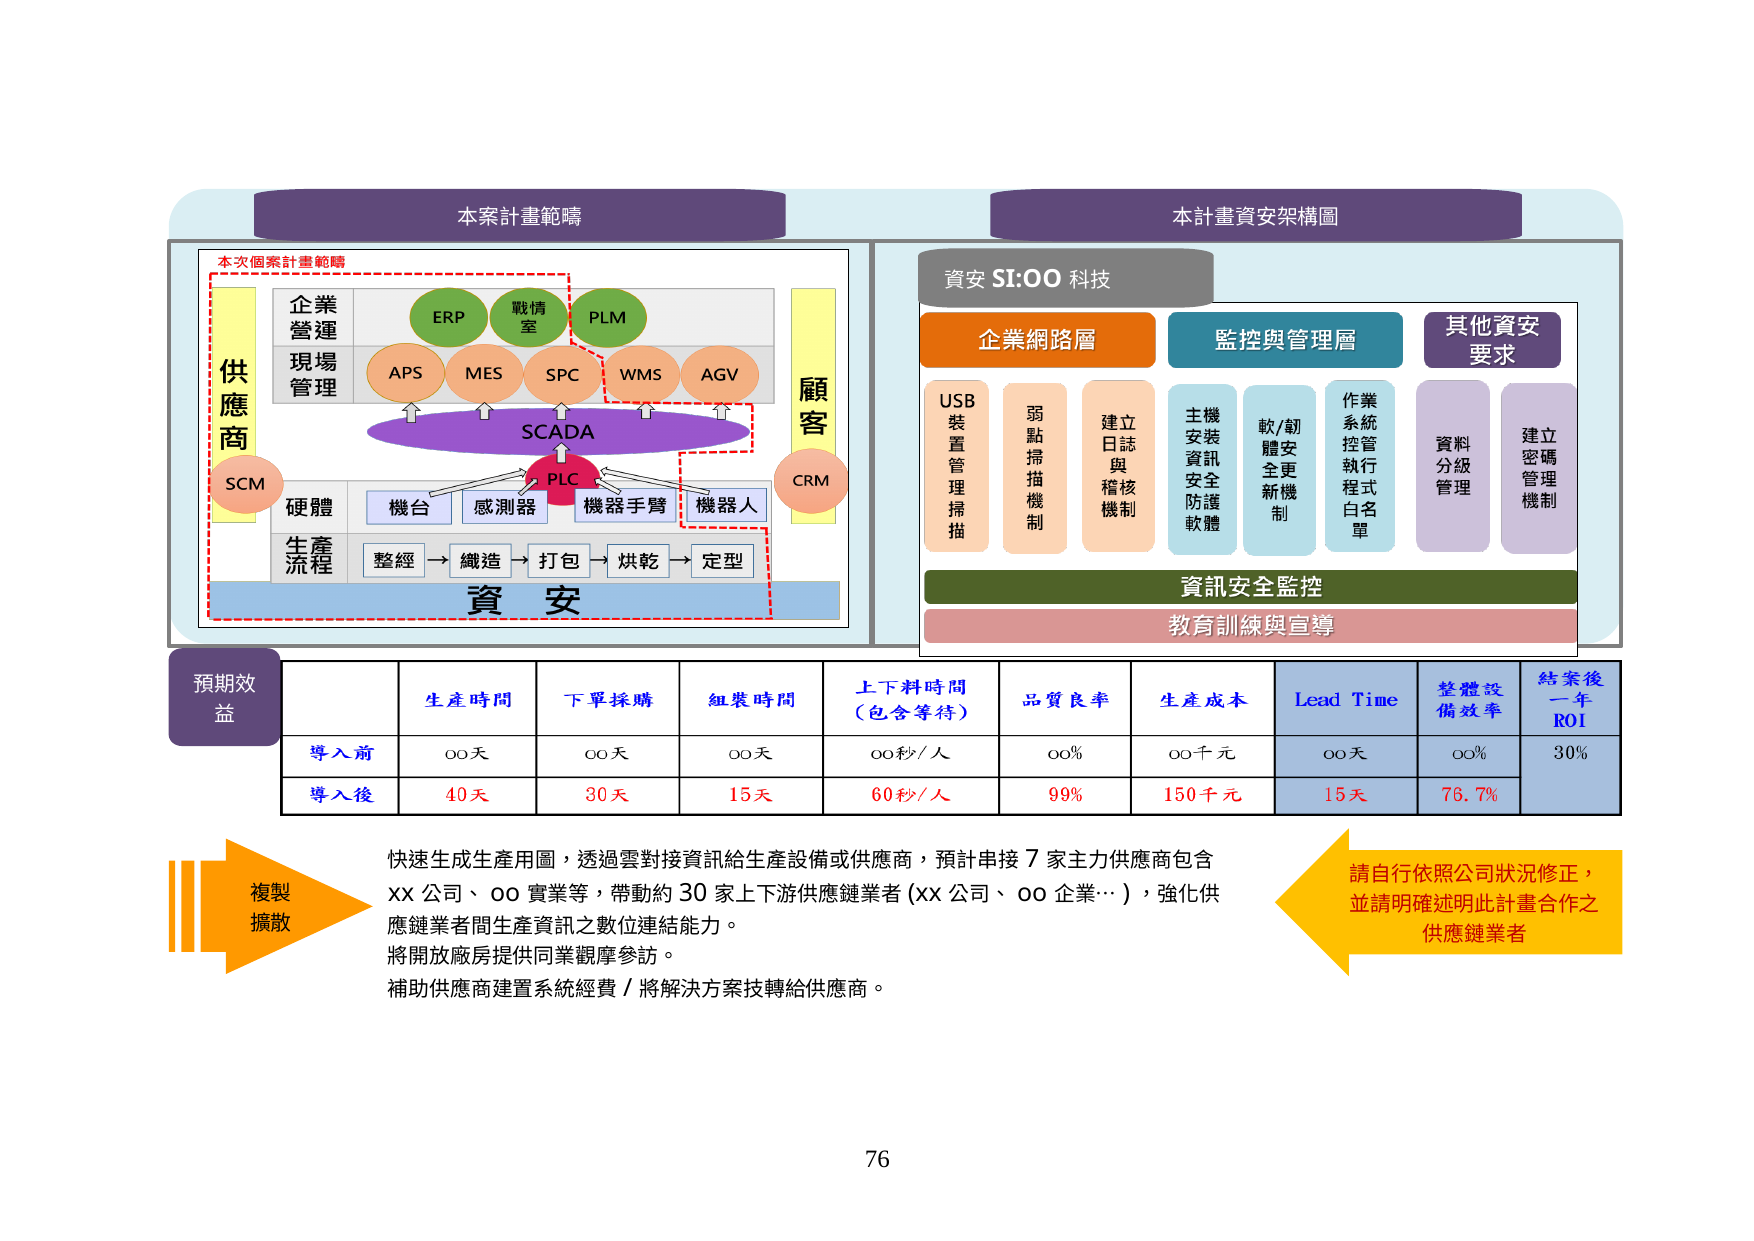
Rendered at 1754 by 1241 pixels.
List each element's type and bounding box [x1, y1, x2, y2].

picture [920, 303, 1577, 656]
picture [281, 661, 1621, 815]
picture [199, 250, 848, 627]
